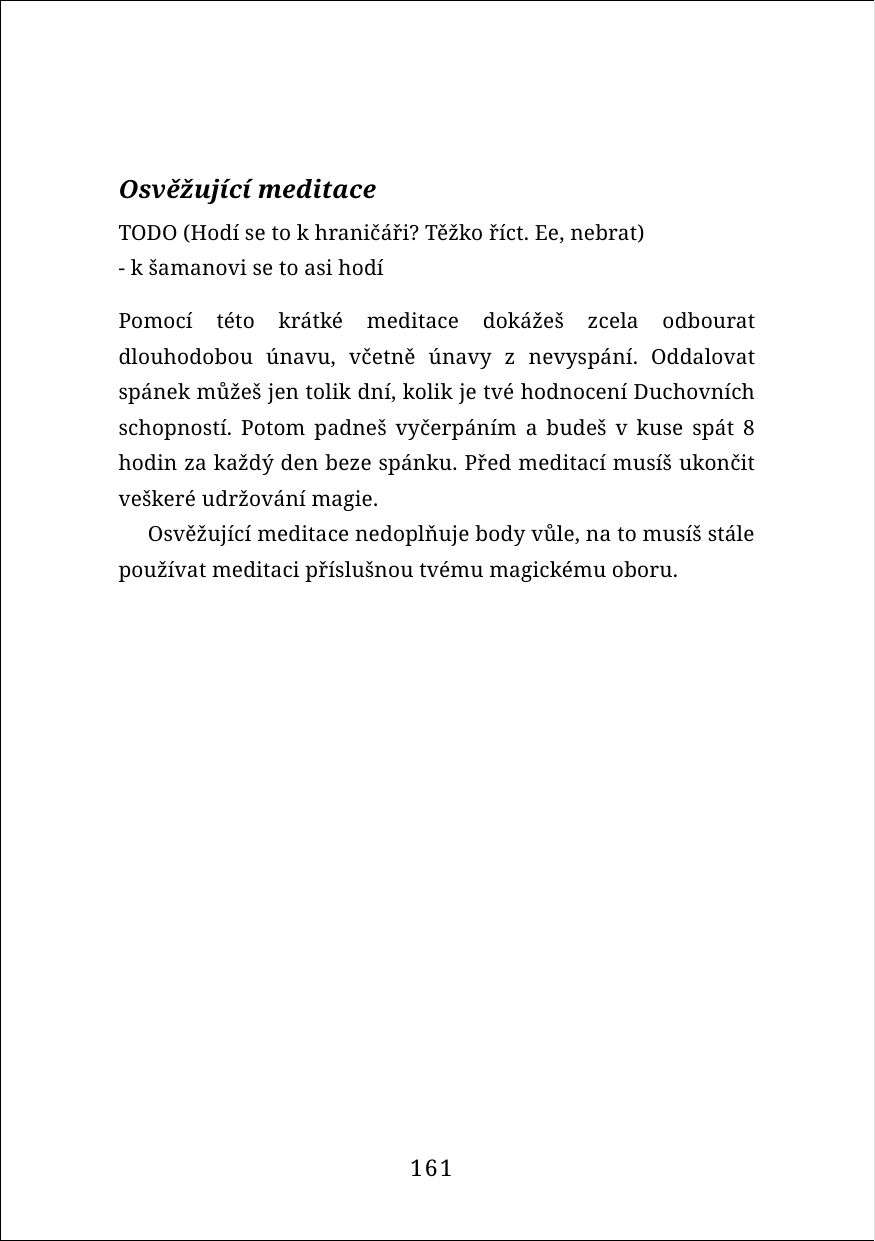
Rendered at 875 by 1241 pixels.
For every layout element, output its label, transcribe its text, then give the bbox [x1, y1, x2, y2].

subtitle Osvěžující meditace [118, 172, 756, 206]
text Pomocí této krátké meditace dokážeš zcela odbourat dlouhodobou únavu, včetně únavy z nevyspání. Oddalovat spánek můžeš jen tolik dní, kolik je tvé hodnocení Duchovních schopností. Potom padneš vyčerpáním a budeš v kuse spát 8 hodin za každý den beze spánku. Před meditací musíš ukončit veškeré udržování magie. Osvěžující meditace nedoplňuje body vůle, na to musíš stále používat meditaci příslušnou tvému magickému oboru. [118, 306, 756, 583]
text TODO (Hodí se to k hraničáři? Těžko říct. Ee, nebrat) - k šamanovi se to asi hodí [118, 218, 756, 282]
